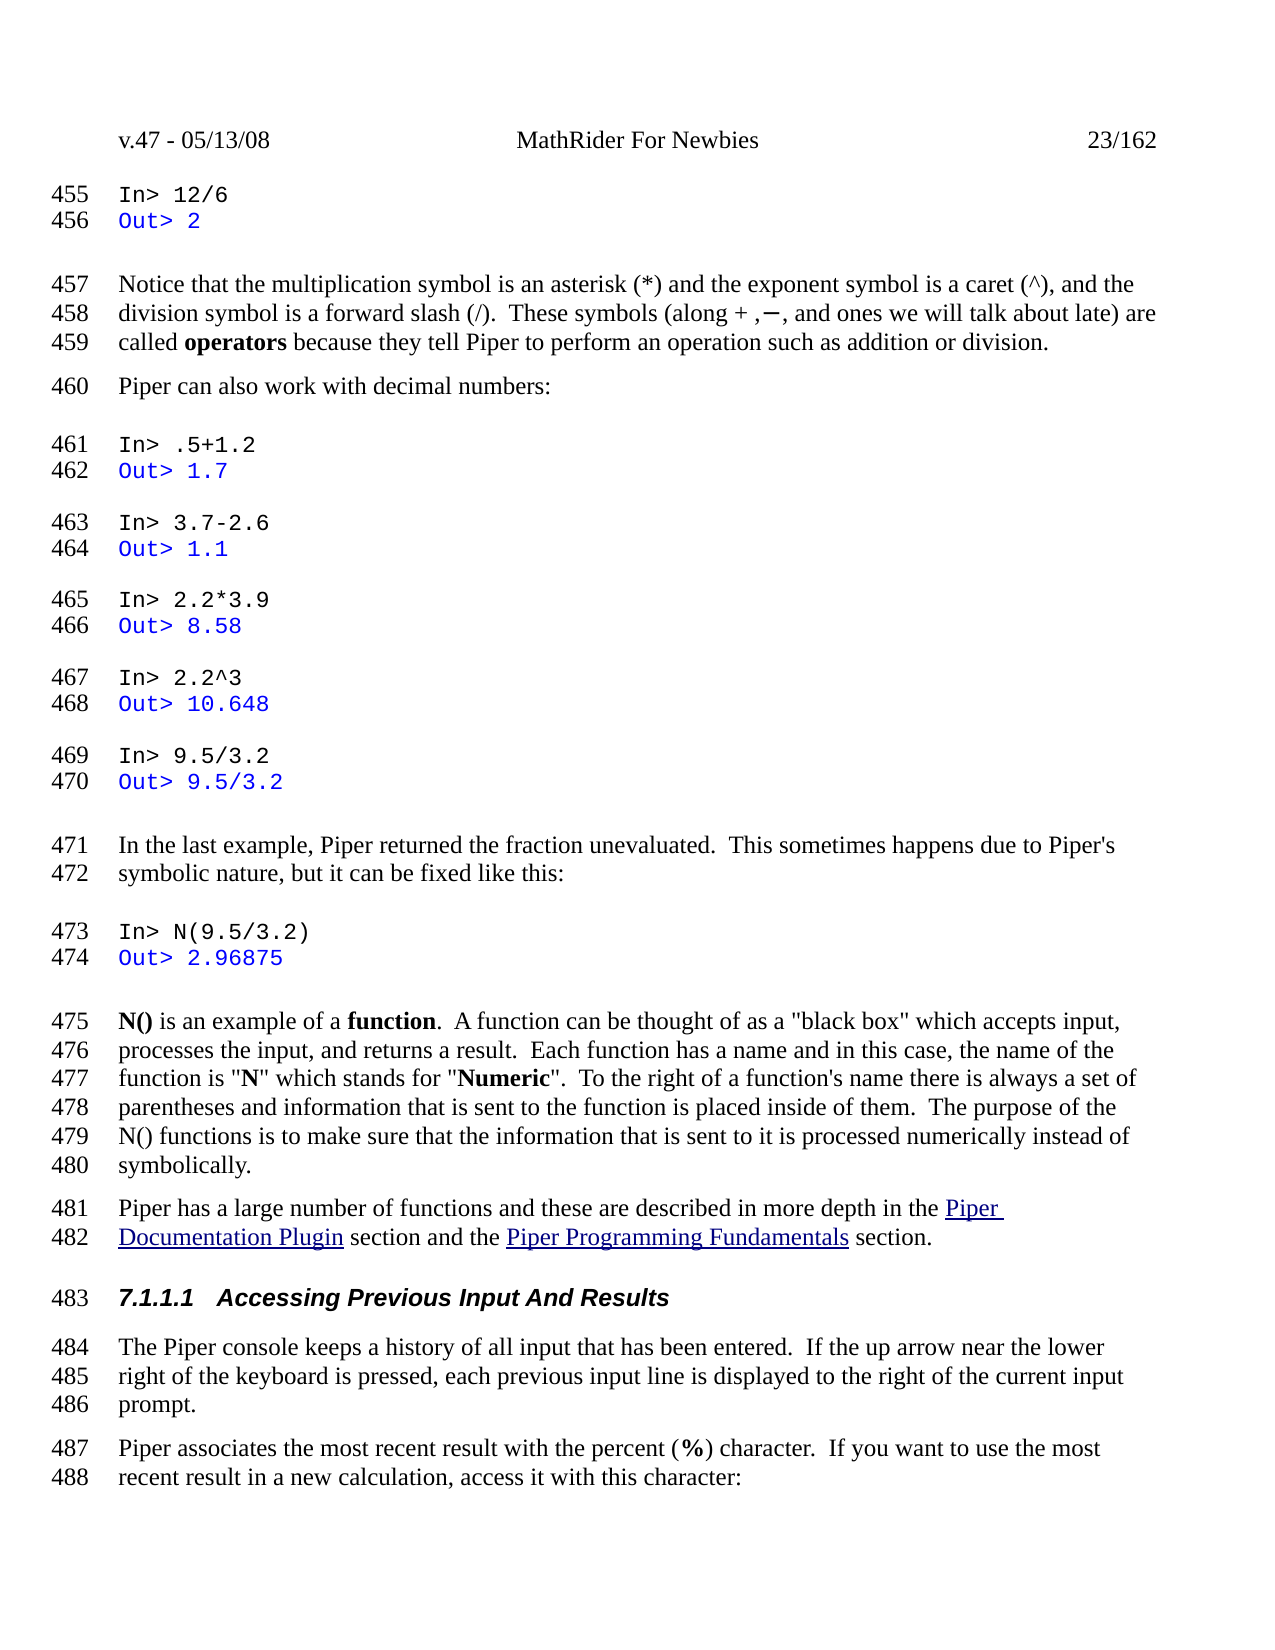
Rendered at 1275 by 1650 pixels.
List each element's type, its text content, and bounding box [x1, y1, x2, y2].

text Out> 10.648 [118, 692, 1157, 718]
text In> 12/6 [118, 184, 1157, 210]
subtitle Accessing Previous Input And Results [118, 1283, 1157, 1312]
text Out> 1.7 [118, 459, 1157, 485]
text In> 2.2^3 [118, 667, 1157, 692]
text The Piper console keeps a history of all input that has been entered. If the up arrow near the lower right of the keyboard is pressed, each previous input line is displayed to the right of the current input prompt. [118, 1332, 1157, 1418]
text Out> 8.58 [118, 615, 1157, 641]
text In> 2.2*3.9 [118, 589, 1157, 615]
text Out> 1.1 [118, 537, 1157, 563]
text In> .5+1.2 [118, 433, 1157, 459]
text In> 3.7-2.6 [118, 511, 1157, 537]
text Out> 2 [118, 210, 1157, 236]
text Out> 2.96875 [118, 947, 1157, 972]
text Piper has a large number of functions and these are described in more depth in the Piper Documentation Plugin section and the Piper Programming Fundamentals section. [118, 1193, 1157, 1251]
text In> N(9.5/3.2) [118, 921, 1157, 947]
text N() is an example of a function. A function can be thought of as a "black box" which accepts input, processes the input, and returns a result. Each function has a name and in this case, the name of the function is "N" which stands for "Numeric". To the right of a function's name there is always a set of parentheses and information that is sent to the function is placed inside of them. The purpose of the N() functions is to make sure that the information that is sent to it is processed numerically instead of symbolically. [118, 1006, 1157, 1178]
text In the last example, Piper returned the fraction unevaluated. This sometimes happens due to Piper's symbolic nature, but it can be fixed like this: [118, 830, 1157, 887]
text Notice that the multiplication symbol is an asterisk (*) and the exponent symbol is a caret (^), and the division symbol is a forward slash (/). These symbols (along + ,−, and ones we will talk about late) are called operators because they tell Piper to perform an operation such as addition or division. [118, 269, 1157, 356]
text Piper can also work with decimal numbers: [118, 371, 1157, 400]
text Out> 9.5/3.2 [118, 770, 1157, 796]
text Piper associates the most recent result with the percent (%) character. If you want to use the most recent result in a new calculation, access it with this character: [118, 1433, 1157, 1491]
text In> 9.5/3.2 [118, 744, 1157, 770]
